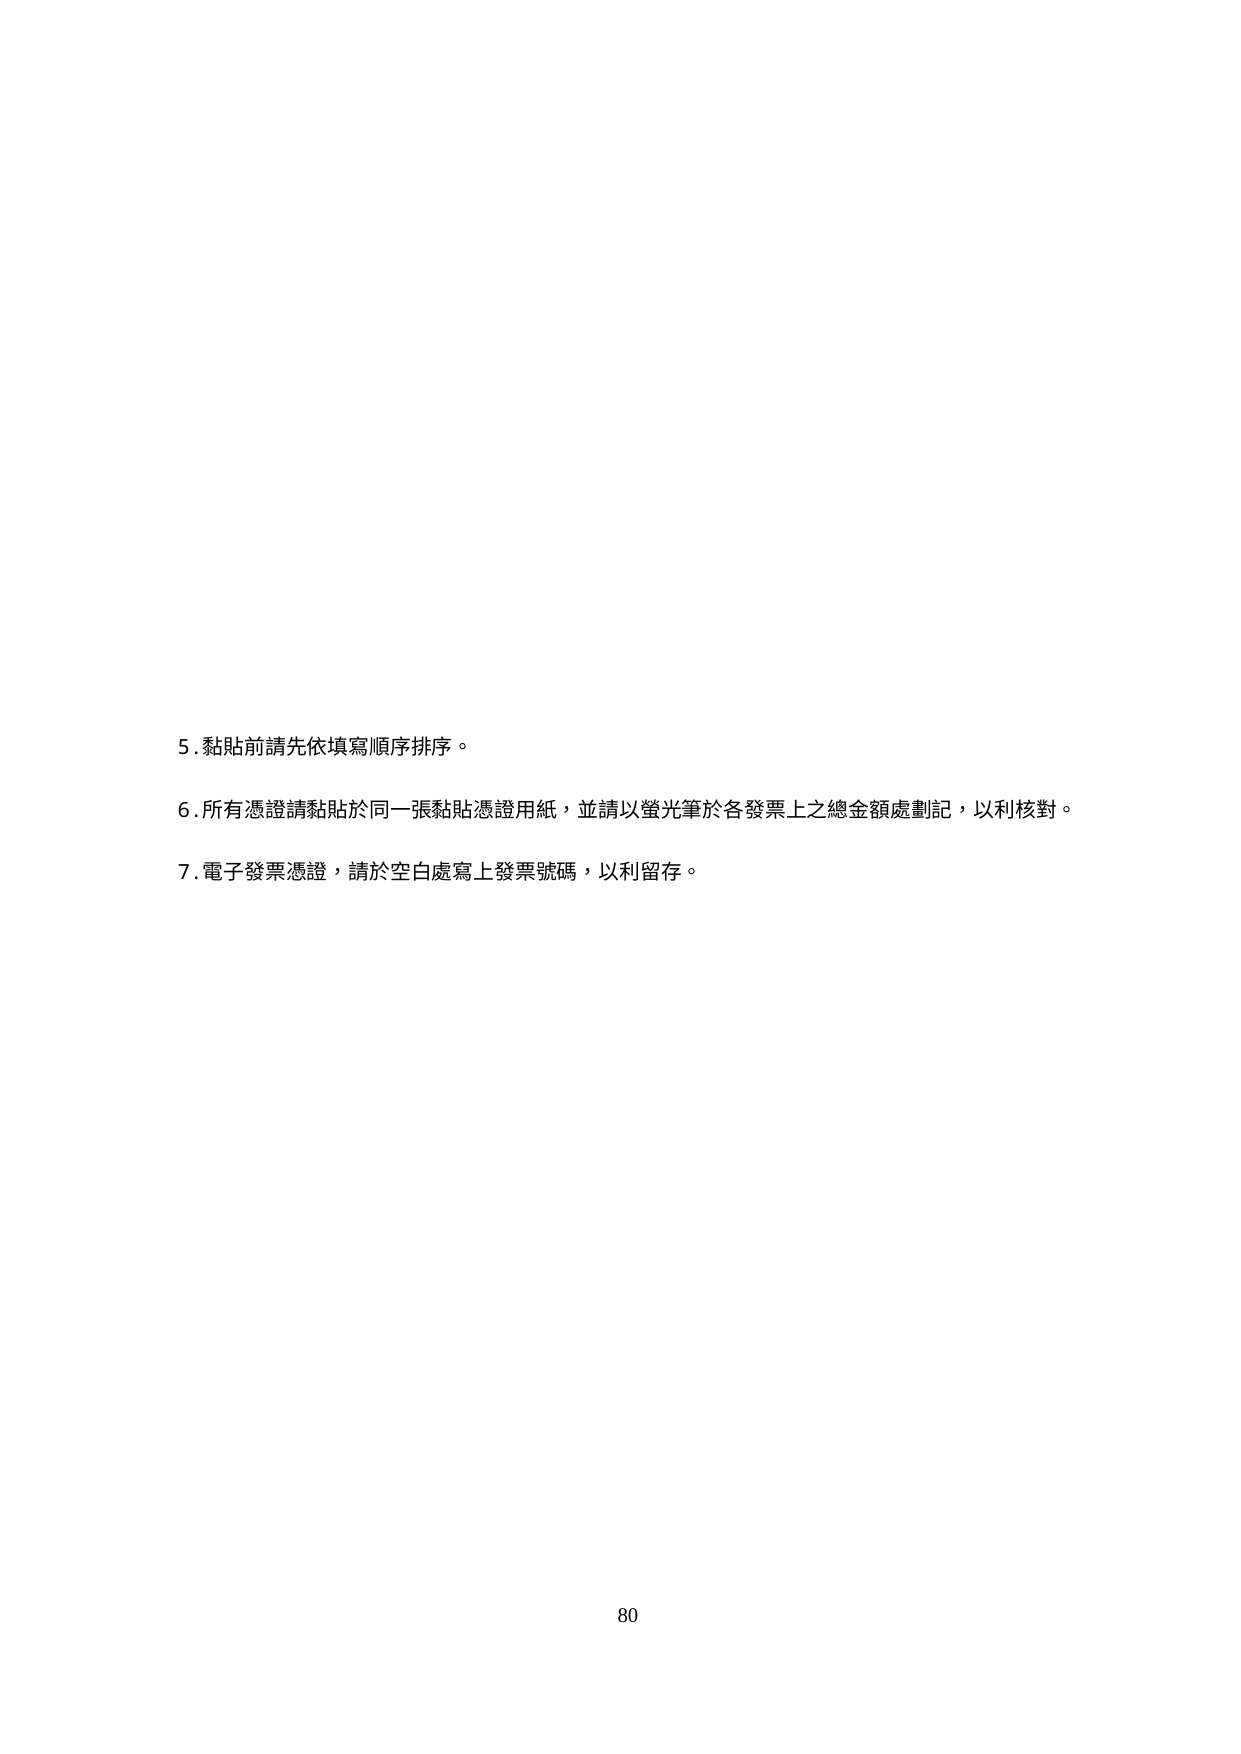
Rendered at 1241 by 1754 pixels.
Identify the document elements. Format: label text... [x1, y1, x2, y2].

list 所有憑證請黏貼於同一張黏貼憑證用紙，並請以螢光筆於各發票上之總金額處劃記，以利核對。 [177, 767, 1078, 829]
list 電子發票憑證，請於空白處寫上發票號碼，以利留存。 [177, 829, 1078, 892]
list 黏貼前請先依填寫順序排序。 [177, 704, 1078, 767]
